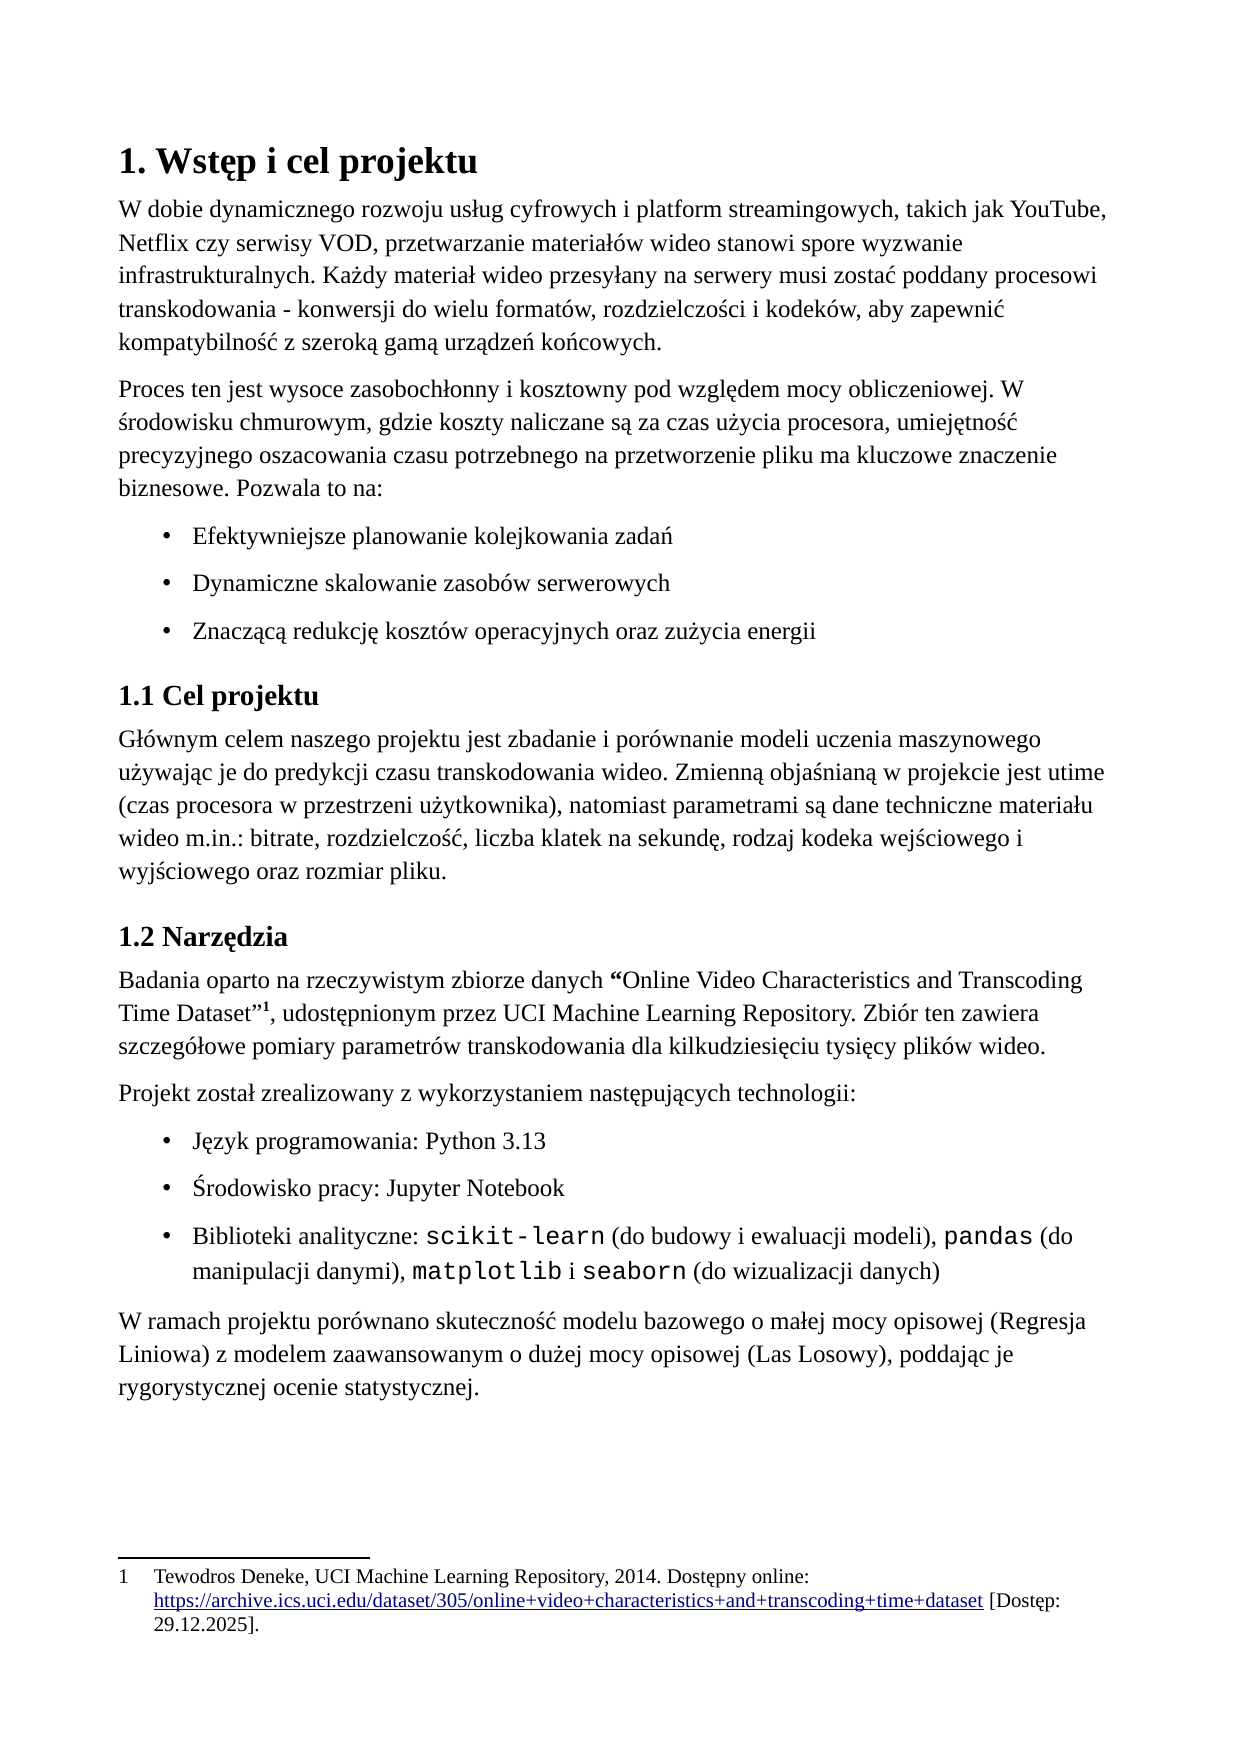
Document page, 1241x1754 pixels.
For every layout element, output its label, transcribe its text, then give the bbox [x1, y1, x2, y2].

subtitle 1.1 Cel projektu [118, 678, 1122, 712]
text Proces ten jest wysoce zasobochłonny i kosztowny pod względem mocy obliczeniowej. W środowisku chmurowym, gdzie koszty naliczane są za czas użycia procesora, umiejętność precyzyjnego oszacowania czasu potrzebnego na przetworzenie pliku ma kluczowe znaczenie biznesowe. Pozwala to na: [118, 374, 1122, 502]
list Efektywniejsze planowanie kolejkowania zadań [162, 521, 1122, 550]
list Znaczącą redukcję kosztów operacyjnych oraz zużycia energii [162, 616, 1122, 645]
text W ramach projektu porównano skuteczność modelu bazowego o małej mocy opisowej (Regresja Liniowa) z modelem zaawansowanym o dużej mocy opisowej (Las Losowy), poddając je rygorystycznej ocenie statystycznej. [118, 1306, 1122, 1401]
text Głównym celem naszego projektu jest zbadanie i porównanie modeli uczenia maszynowego używając je do predykcji czasu transkodowania wideo. Zmienną objaśnianą w projekcie jest utime (czas procesora w przestrzeni użytkownika), natomiast parametrami są dane techniczne materiału wideo m.in.: bitrate, rozdzielczość, liczba klatek na sekundę, rodzaj kodeka wejściowego i wyjściowego oraz rozmiar pliku. [118, 724, 1122, 885]
list Dynamiczne skalowanie zasobów serwerowych [162, 568, 1122, 597]
list Środowisko pracy: Jupyter Notebook [162, 1173, 1122, 1202]
list Biblioteki analityczne: scikit-learn (do budowy i ewaluacji modeli), pandas (do manipulacji danymi), matplotlib i seaborn (do wizualizacji danych) [162, 1221, 1122, 1287]
subtitle 1. Wstęp i cel projektu [118, 139, 1122, 182]
text Projekt został zrealizowany z wykorzystaniem następujących technologii: [118, 1078, 1122, 1107]
subtitle 1.2 Narzędzia [118, 919, 1122, 952]
text Tewodros Deneke, UCI Machine Learning Repository, 2014. Dostępny online: https://archive.ics.uci.edu/dataset/305/online+video+characteristics+and+transcoding+time+dataset [Dostęp: 29.12.2025]. [118, 1564, 1122, 1636]
text W dobie dynamicznego rozwoju usług cyfrowych i platform streamingowych, takich jak YouTube, Netflix czy serwisy VOD, przetwarzanie materiałów wideo stanowi spore wyzwanie infrastrukturalnych. Każdy materiał wideo przesyłany na serwery musi zostać poddany procesowi transkodowania - konwersji do wielu formatów, rozdzielczości i kodeków, aby zapewnić kompatybilność z szeroką gamą urządzeń końcowych. [118, 194, 1122, 355]
text Badania oparto na rzeczywistym zbiorze danych “Online Video Characteristics and Transcoding Time Dataset”, udostępnionym przez UCI Machine Learning Repository. Zbiór ten zawiera szczegółowe pomiary parametrów transkodowania dla kilkudziesięciu tysięcy plików wideo. [118, 965, 1122, 1059]
list Język programowania: Python 3.13 [162, 1126, 1122, 1155]
